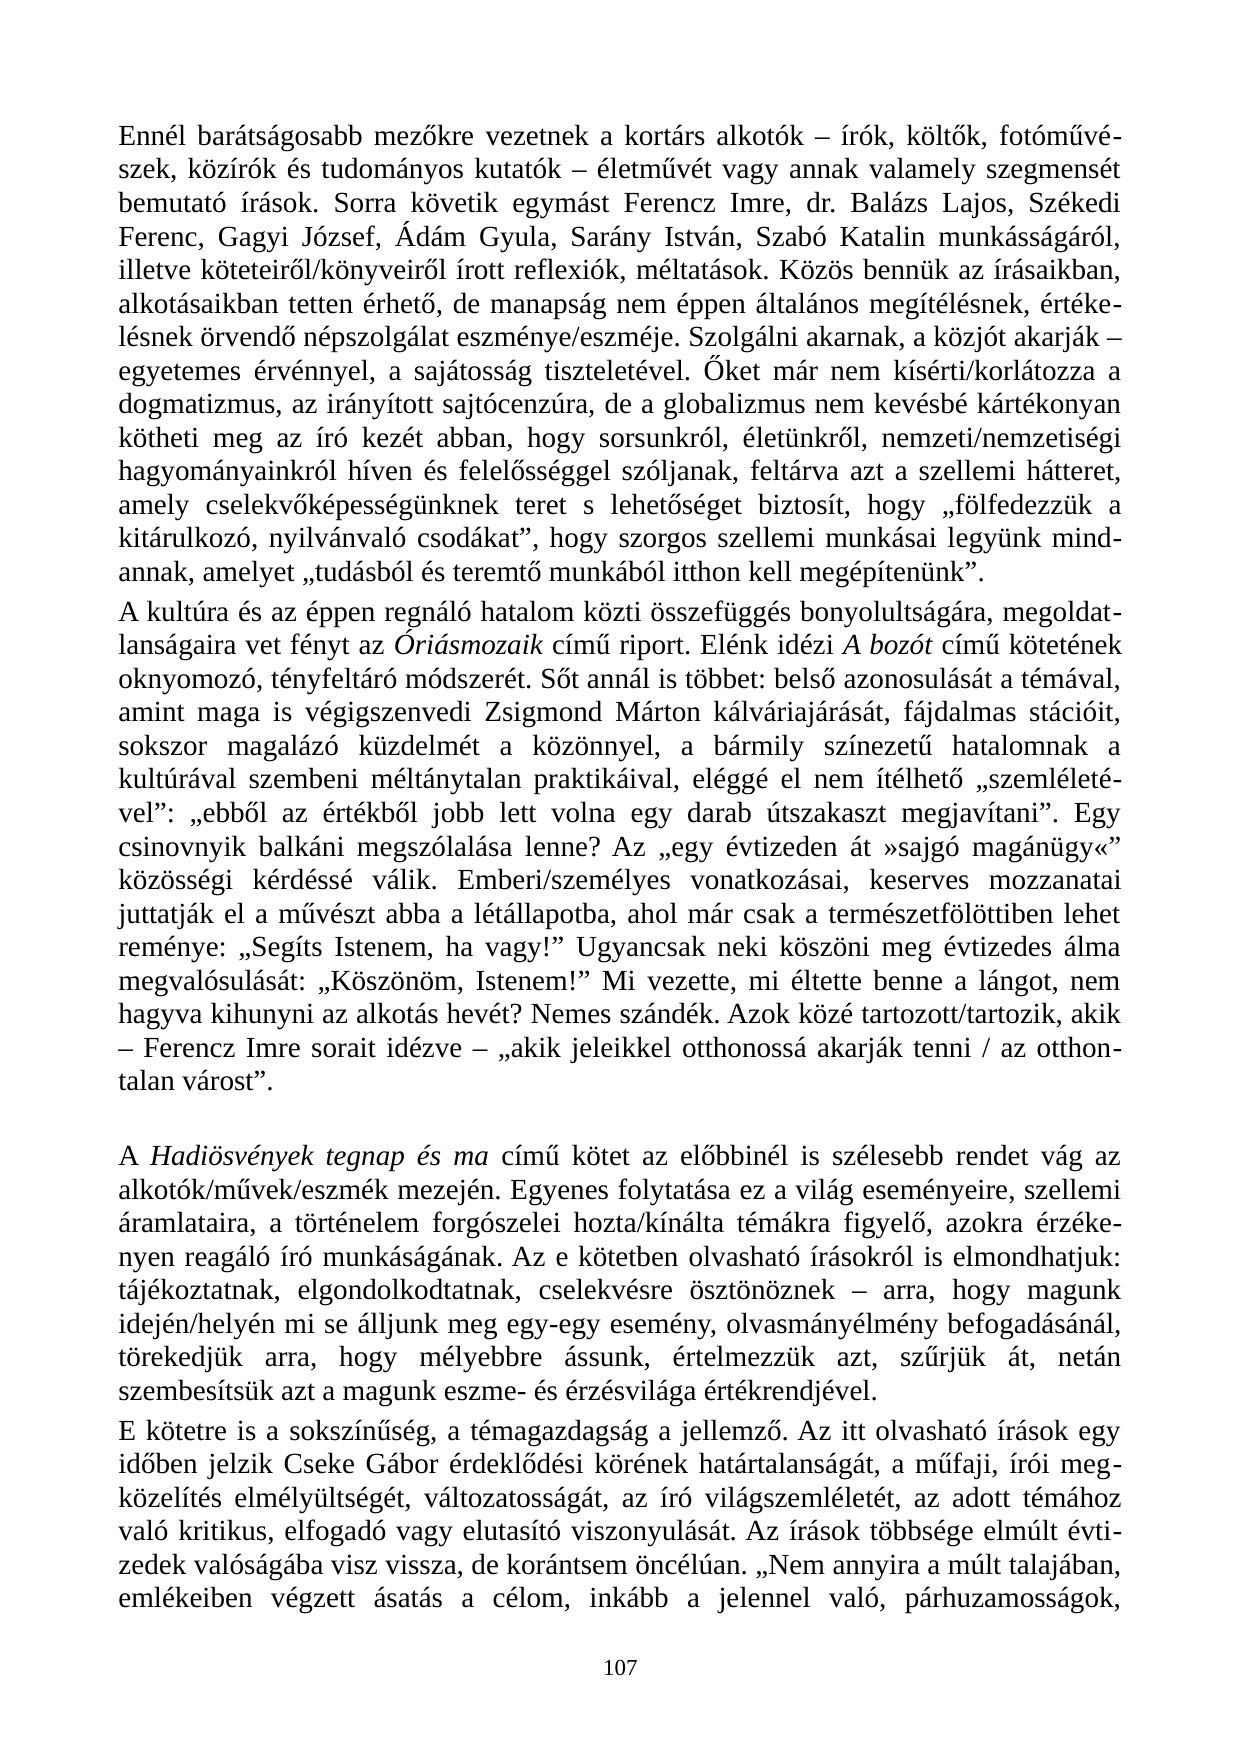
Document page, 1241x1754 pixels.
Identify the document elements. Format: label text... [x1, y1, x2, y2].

text E kötetre is a sokszínűség, a témagazdagság a jellemző. Az itt olvasható írások egy időben jelzik Cseke Gábor érdeklődési körének határtalanságát, a műfaji, írói meg­köze­lítés elmélyültségét, változatosságát, az író világszemléletét, az adott témához való kritikus, elfogadó vagy elutasító viszonyulását. Az írások többsége elmúlt évti­ze­dek valóságába visz vissza, de korántsem öncélúan. „Nem annyira a múlt talajában, emlékeiben végzett ásatás a célom, inkább a jelennel való, párhuzamosságok, [118, 1413, 1122, 1614]
text A kultúra és az éppen regnáló hatalom közti összefüggés bonyolultságára, megoldat­lanságaira vet fényt az Óriásmozaik című riport. Elénk idézi A bozót című kötetének oknyomozó, tényfeltáró módszerét. Sőt annál is többet: belső azonosulását a témával, amint maga is végigszenvedi Zsigmond Márton kálváriajárását, fájdalmas stációit, sokszor magalázó küzdelmét a közönnyel, a bármily színezetű hatalomnak a kultúrával szembeni méltánytalan praktikáival, eléggé el nem ítélhető „szemléleté­vel”: „ebből az értékből jobb lett volna egy darab útszakaszt megjavítani”. Egy csinovnyik balkáni megszólalása lenne? Az „egy évtizeden át »sajgó magánügy«” közösségi kérdéssé válik. Emberi/személyes vonatkozásai, keserves mozzanatai juttatják el a művészt abba a létállapotba, ahol már csak a természetfölöttiben lehet reménye: „Segíts Istenem, ha vagy!” Ugyancsak neki köszöni meg évtizedes álma meg­valósulását: „Köszönöm, Istenem!” Mi vezette, mi éltette benne a lángot, nem hagyva kihunyni az alkotás hevét? Nemes szándék. Azok közé tartozott/tartozik, akik – Ferencz Imre sorait idézve – „akik jeleikkel otthonossá akarják tenni / az otthon­talan várost”. [118, 594, 1122, 1097]
text A Hadiösvények tegnap és ma című kötet az előbbinél is szélesebb rendet vág az alkotók/művek/eszmék mezején. Egyenes folytatása ez a világ eseményeire, szellemi áramlataira, a történelem forgószelei hozta/kínálta témákra figyelő, azokra érzéke­nyen reagáló író munkáságának. Az e kötetben olvasható írásokról is elmondhatjuk: tájékoztatnak, elgondolkodtatnak, cselekvésre ösztönöznek – arra, hogy magunk idején/helyén mi se álljunk meg egy-egy esemény, olvasmányélmény befogadásánál, törekedjük arra, hogy mélyebbre ássunk, értelmezzük azt, szűrjük át, netán szembesítsük azt a magunk eszme- és érzésvilága értékrendjével. [118, 1138, 1122, 1407]
text Ennél barátságosabb mezőkre vezetnek a kortárs alkotók – írók, költők, fotóművé­szek, közírók és tudományos kutatók – életművét vagy annak valamely szegmensét bemutató írások. Sorra követik egymást Ferencz Imre, dr. Balázs Lajos, Székedi Ferenc, Gagyi József, Ádám Gyula, Sarány István, Szabó Katalin munkásságáról, illetve köteteiről/könyveiről írott reflexiók, méltatások. Közös bennük az írásaikban, alkotásaikban tetten érhető, de manapság nem éppen általános megítélésnek, értéke­lés­nek örvendő népszolgálat eszménye/eszméje. Szolgálni akarnak, a közjót akarják – egyetemes érvénnyel, a sajátosság tiszteletével. Őket már nem kísérti/korlátozza a dogmatizmus, az irányított sajtócenzúra, de a globalizmus nem kevésbé kártékonyan kötheti meg az író kezét abban, hogy sorsunkról, életünkről, nemzeti/nemzetiségi hagyományainkról híven és felelősséggel szóljanak, feltárva azt a szellemi hátteret, amely cselekvőképességünknek teret s lehetőséget biztosít, hogy „fölfedezzük a kitárulkozó, nyilvánvaló csodákat”, hogy szorgos szellemi munkásai legyünk mind­annak, amelyet „tudásból és teremtő munkából itthon kell megépítenünk”. [118, 118, 1122, 588]
